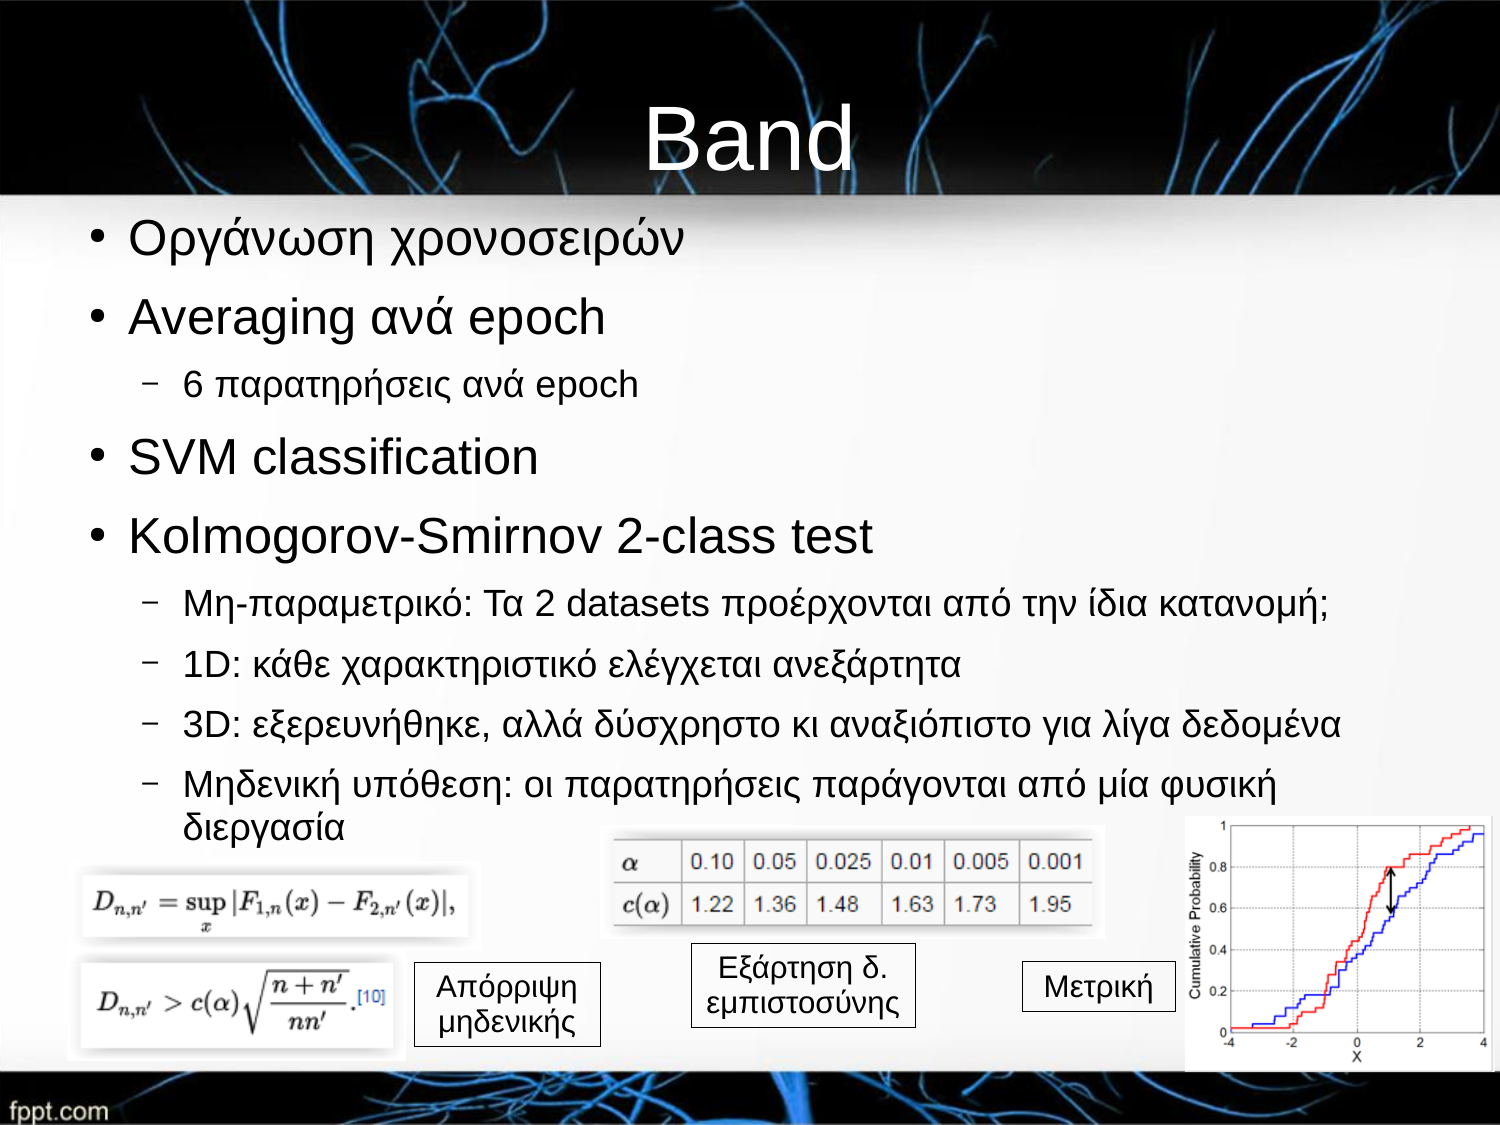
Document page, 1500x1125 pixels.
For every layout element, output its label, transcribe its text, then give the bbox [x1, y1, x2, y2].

title Band [75, 45, 1425, 209]
text_box Μετρική [1022, 961, 1176, 1012]
text_box Εξάρτηση δ. εμπιστοσύνης [691, 943, 916, 1028]
picture [0, 0, 1500, 1125]
list Οργάνωση χρονοσειρών Averaging ανά epoch 6 παρατηρήσεις ανά epoch SVM classification Kolmogorov-Smirnov 2-class test Μη-παραμετρικό: Τα 2 datasets προέρχονται από την ίδια κατανομή; 1D: κάθε χαρακτηριστικό ελέγχεται ανεξάρτητα 3D: εξερευνήθηκε, αλλά δύσχρηστο κι αναξιόπιστο για λίγα δεδομένα Μηδενική υπόθεση: οι παρατηρήσεις παράγονται από μία φυσική διεργασία [75, 209, 1425, 862]
text_box Απόρριψη μηδενικής [414, 962, 601, 1047]
